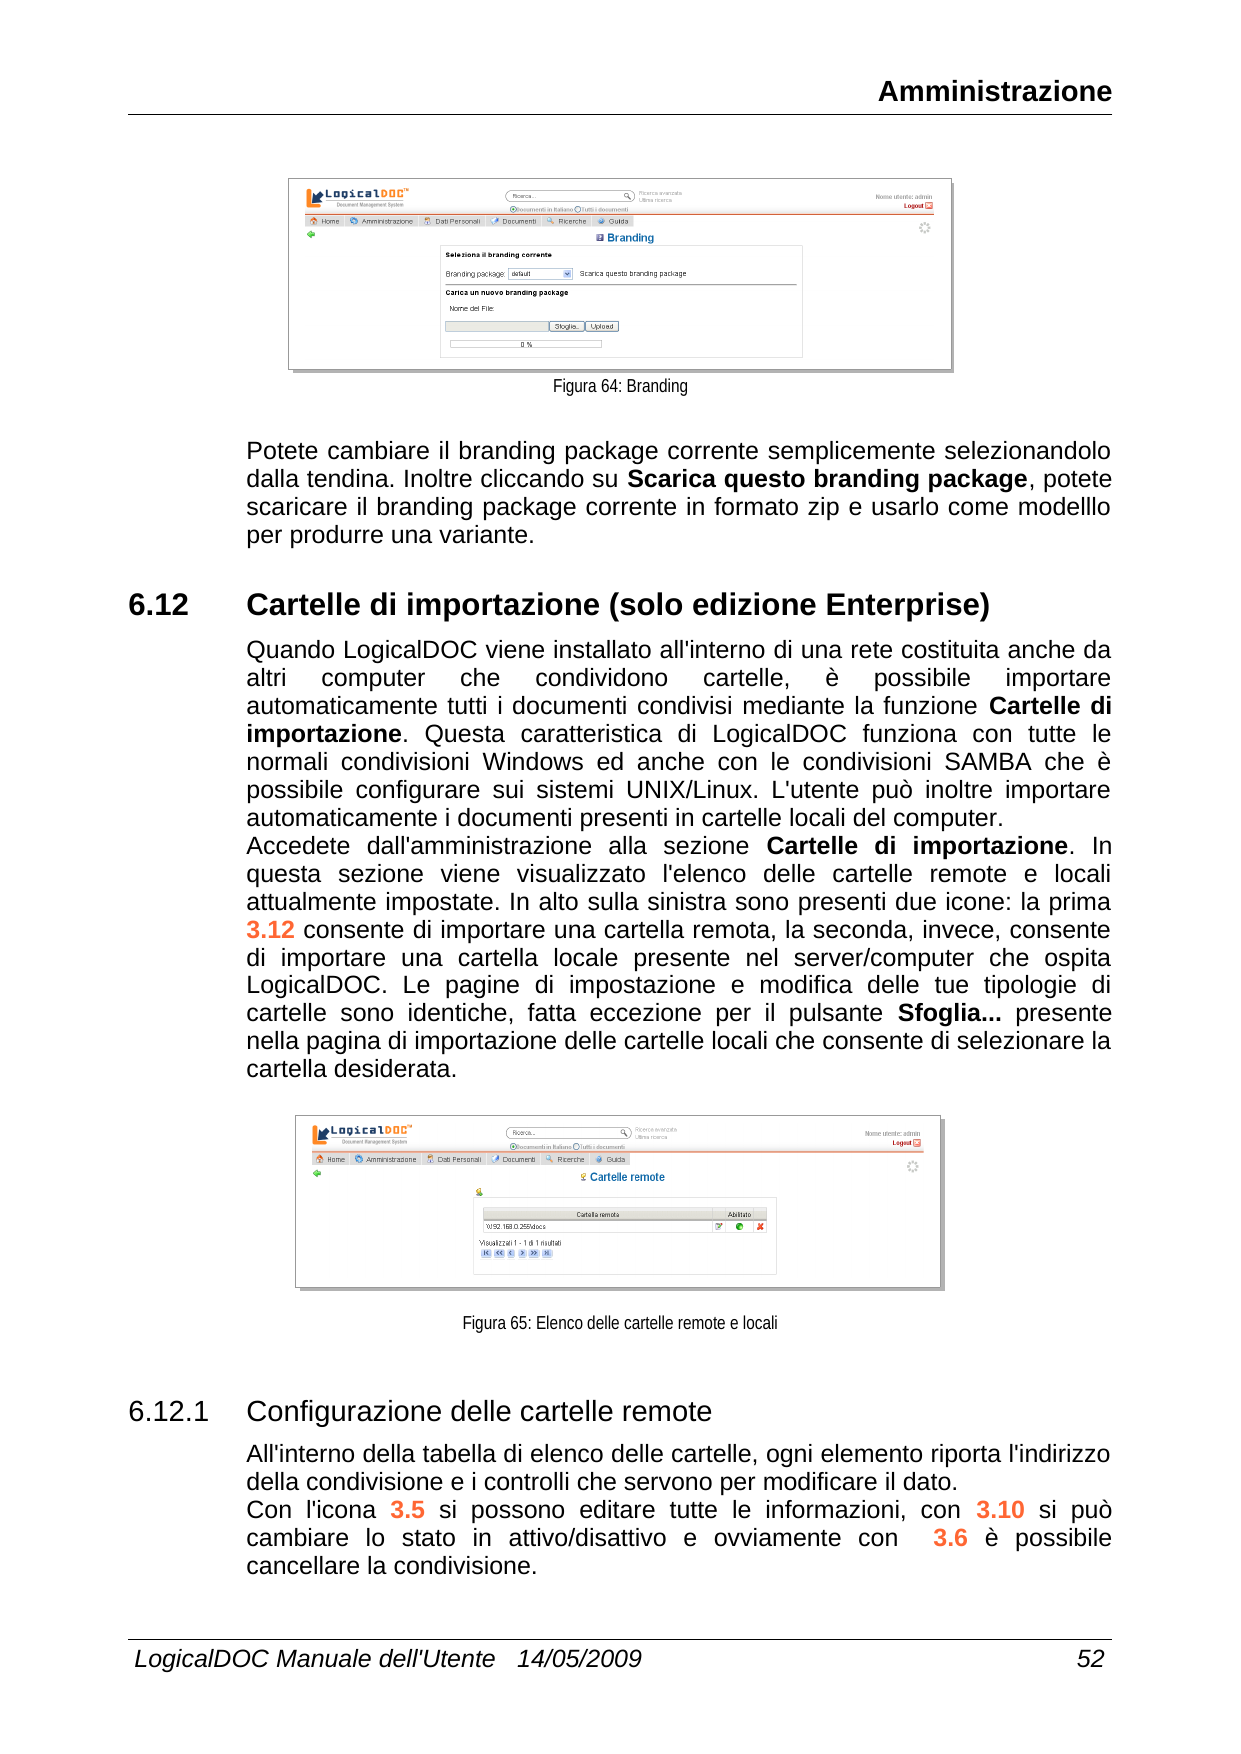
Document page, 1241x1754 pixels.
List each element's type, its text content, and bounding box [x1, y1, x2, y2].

picture [312, 1123, 924, 1278]
text Accedete dall'amministrazione alla sezione Cartelle di importazione. In questa sezione viene visualizzato l'elenco delle cartelle remote e locali attualmente impostate. In alto sulla sinistra sono presenti due icone: la prima 3.12 consente di importare una cartella remota, la seconda, invece, consente di importare una cartella locale presente nel server/computer che ospita LogicalDOC. Le pagine di impostazione e modifica delle tue tipologie di cartelle sono identiche, fatta eccezione per il pulsante Sfoglia... presente nella pagina di importazione delle cartelle locali che consente di selezionare la cartella desiderata. [246, 832, 1112, 1083]
text Figura 65: Elenco delle cartelle remote e locali [283, 1310, 957, 1333]
picture [305, 187, 934, 360]
text All'interno della tabella di elenco delle cartelle, ogni elemento riporta l'indirizzo della condivisione e i controlli che servono per modificare il dato. [246, 1440, 1112, 1496]
text Con l'icona 3.5 si possono editare tutte le informazioni, con 3.10 si può cambiare lo stato in attivo/disattivo e ovviamente con 3.6 è possibile cancellare la condivisione. [246, 1496, 1112, 1580]
text Quando LogicalDOC viene installato all'interno di una rete costituita anche da altri computer che condividono cartelle, è possibile importare automaticamente tutti i documenti condivisi mediante la funzione Cartelle di importazione. Questa caratteristica di LogicalDOC funziona con tutte le normali condivisioni Windows ed anche con le condivisioni SAMBA che è possibile configurare sui sistemi UNIX/Linux. L'utente può inoltre importare automaticamente i documenti presenti in cartelle locali del computer. [246, 636, 1112, 832]
text Figura 64: Branding [288, 370, 952, 396]
subtitle Configurazione delle cartelle remote [128, 1395, 1112, 1428]
text Potete cambiare il branding package corrente semplicemente selezionandolo dalla tendina. Inoltre cliccando su Scarica questo branding package, potete scaricare il branding package corrente in formato zip e usarlo come modelllo per produrre una variante. [246, 437, 1112, 549]
subtitle Cartelle di importazione (solo edizione Enterprise) [128, 587, 1112, 621]
